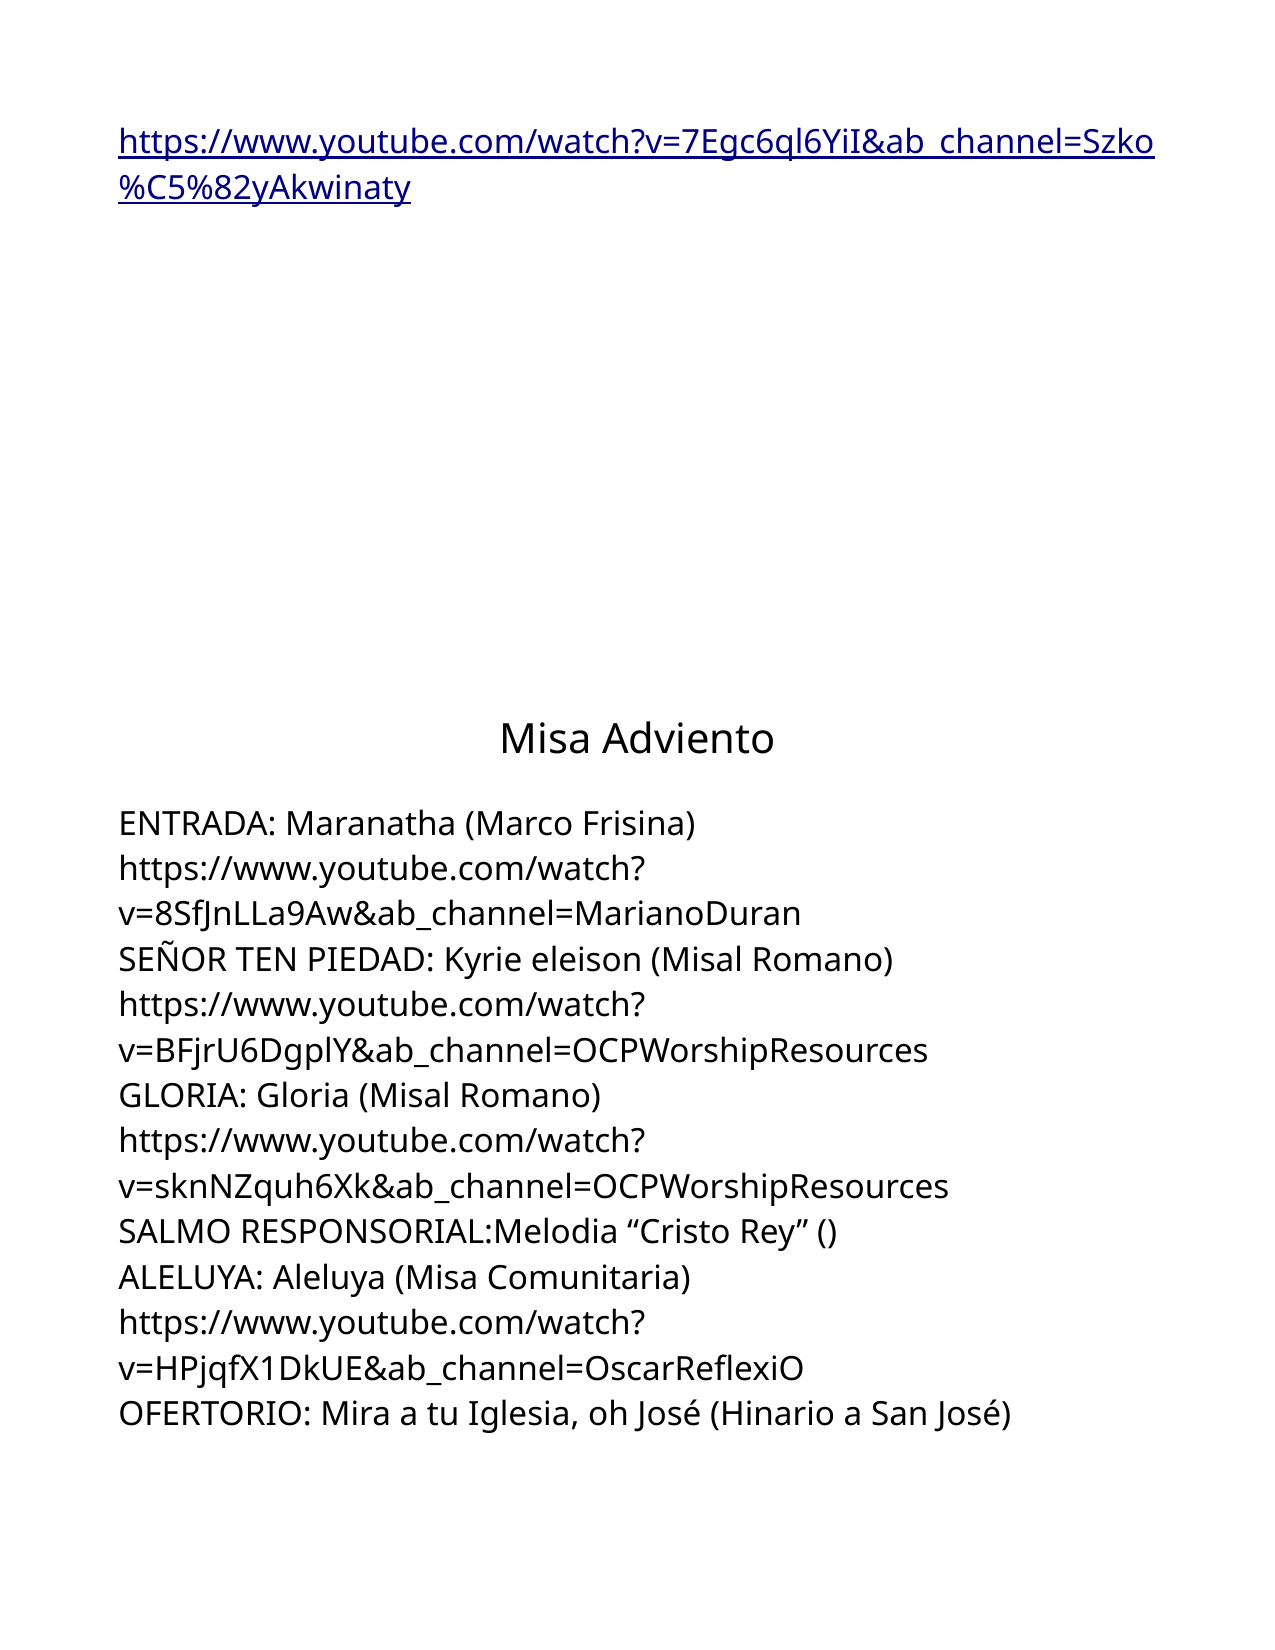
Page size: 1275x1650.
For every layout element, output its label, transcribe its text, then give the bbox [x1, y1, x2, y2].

text Misa Adviento [118, 708, 1157, 765]
text SEÑOR TEN PIEDAD: Kyrie eleison (Misal Romano) [118, 936, 1157, 981]
text OFERTORIO: Mira a tu Iglesia, oh José (Hinario a San José) [118, 1390, 1157, 1435]
text https://www.youtube.com/watch?v=HPjqfX1DkUE&ab_channel=OscarReflexiO [118, 1299, 1157, 1390]
text ENTRADA: Maranatha (Marco Frisina) [118, 799, 1157, 845]
text https://www.youtube.com/watch?v=7Egc6ql6YiI&ab_channel=Szko%C5%82yAkwinaty [118, 118, 1157, 209]
text https://www.youtube.com/watch?v=8SfJnLLa9Aw&ab_channel=MarianoDuran [118, 845, 1157, 936]
text SALMO RESPONSORIAL:Melodia “Cristo Rey” () [118, 1208, 1157, 1253]
text https://www.youtube.com/watch?v=BFjrU6DgplY&ab_channel=OCPWorshipResources [118, 981, 1157, 1072]
text https://www.youtube.com/watch?v=sknNZquh6Xk&ab_channel=OCPWorshipResources [118, 1117, 1157, 1208]
text GLORIA: Gloria (Misal Romano) [118, 1072, 1157, 1117]
text ALELUYA: Aleluya (Misa Comunitaria) [118, 1253, 1157, 1299]
